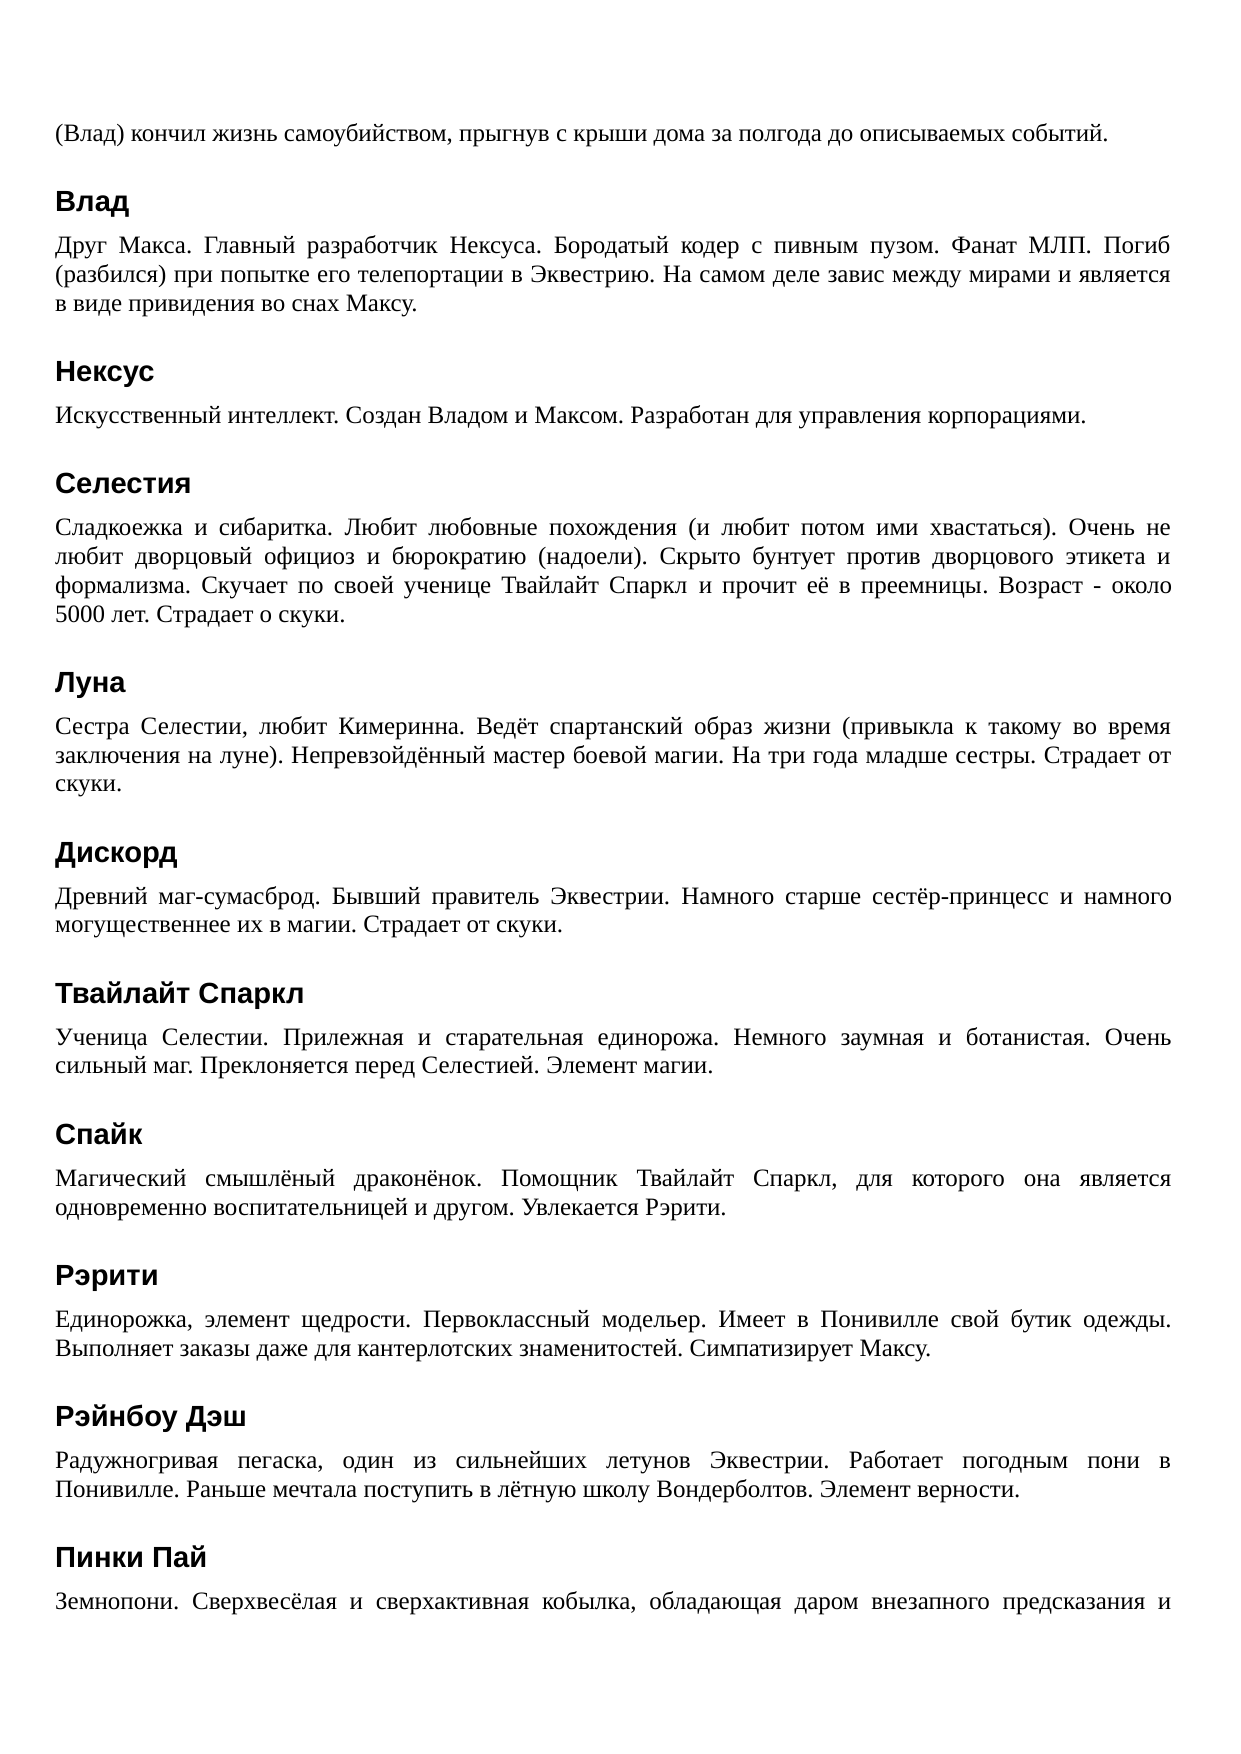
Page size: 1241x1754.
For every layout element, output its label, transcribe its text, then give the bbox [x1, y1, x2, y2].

subtitle Влад [55, 184, 1172, 218]
text Друг Макса. Главный разработчик Нексуса. Бородатый кодер с пивным пузом. Фанат МЛП. Погиб (разбился) при попытке его телепортации в Эквестрию. На самом деле завис между мирами и является в виде привидения во снах Максу. [55, 230, 1172, 317]
text Магический смышлёный драконёнок. Помощник Твайлайт Спаркл, для которого она является одновременно воспитательницей и другом. Увлекается Рэрити. [55, 1163, 1172, 1220]
subtitle Рэйнбоу Дэш [55, 1399, 1172, 1432]
subtitle Луна [55, 665, 1172, 698]
text Радужногривая пегаска, один из сильнейших летунов Эквестрии. Работает погодным пони в Понивилле. Раньше мечтала поступить в лётную школу Вондерболтов. Элемент верности. [55, 1445, 1172, 1502]
subtitle Селестия [55, 466, 1172, 500]
text Земнопони. Сверхвесёлая и сверхактивная кобылка, обладающая даром внезапного предсказания и [55, 1586, 1172, 1615]
subtitle Нексус [55, 354, 1172, 388]
subtitle Рэрити [55, 1258, 1172, 1291]
subtitle Твайлайт Спаркл [55, 976, 1172, 1009]
text Древний маг-сумасброд. Бывший правитель Эквестрии. Намного старше сестёр-принцесс и намного могущественнее их в магии. Страдает от скуки. [55, 881, 1172, 938]
subtitle Пинки Пай [55, 1540, 1172, 1573]
text Единорожка, элемент щедрости. Первоклассный модельер. Имеет в Понивилле свой бутик одежды. Выполняет заказы даже для кантерлотских знаменитостей. Симпатизирует Максу. [55, 1304, 1172, 1361]
text (Влад) кончил жизнь самоубийством, прыгнув с крыши дома за полгода до описываемых событий. [55, 118, 1172, 147]
text Искусственный интеллект. Создан Владом и Максом. Разработан для управления корпорациями. [55, 400, 1172, 429]
text Сладкоежка и сибаритка. Любит любовные похождения (и любит потом ими хвастаться). Очень не любит дворцовый официоз и бюрократию (надоели). Скрыто бунтует против дворцового этикета и формализма. Скучает по своей ученице Твайлайт Спаркл и прочит её в преемницы. Возраст - около 5000 лет. Страдает о скуки. [55, 512, 1172, 627]
text Ученица Селестии. Прилежная и старательная единорожа. Немного заумная и ботанистая. Очень сильный маг. Преклоняется перед Селестией. Элемент магии. [55, 1022, 1172, 1079]
subtitle Спайк [55, 1117, 1172, 1150]
text Сестра Селестии, любит Кимеринна. Ведёт спартанский образ жизни (привыкла к такому во время заключения на луне). Непревзойдённый мастер боевой магии. На три года младше сестры. Страдает от скуки. [55, 711, 1172, 797]
subtitle Дискорд [55, 835, 1172, 868]
